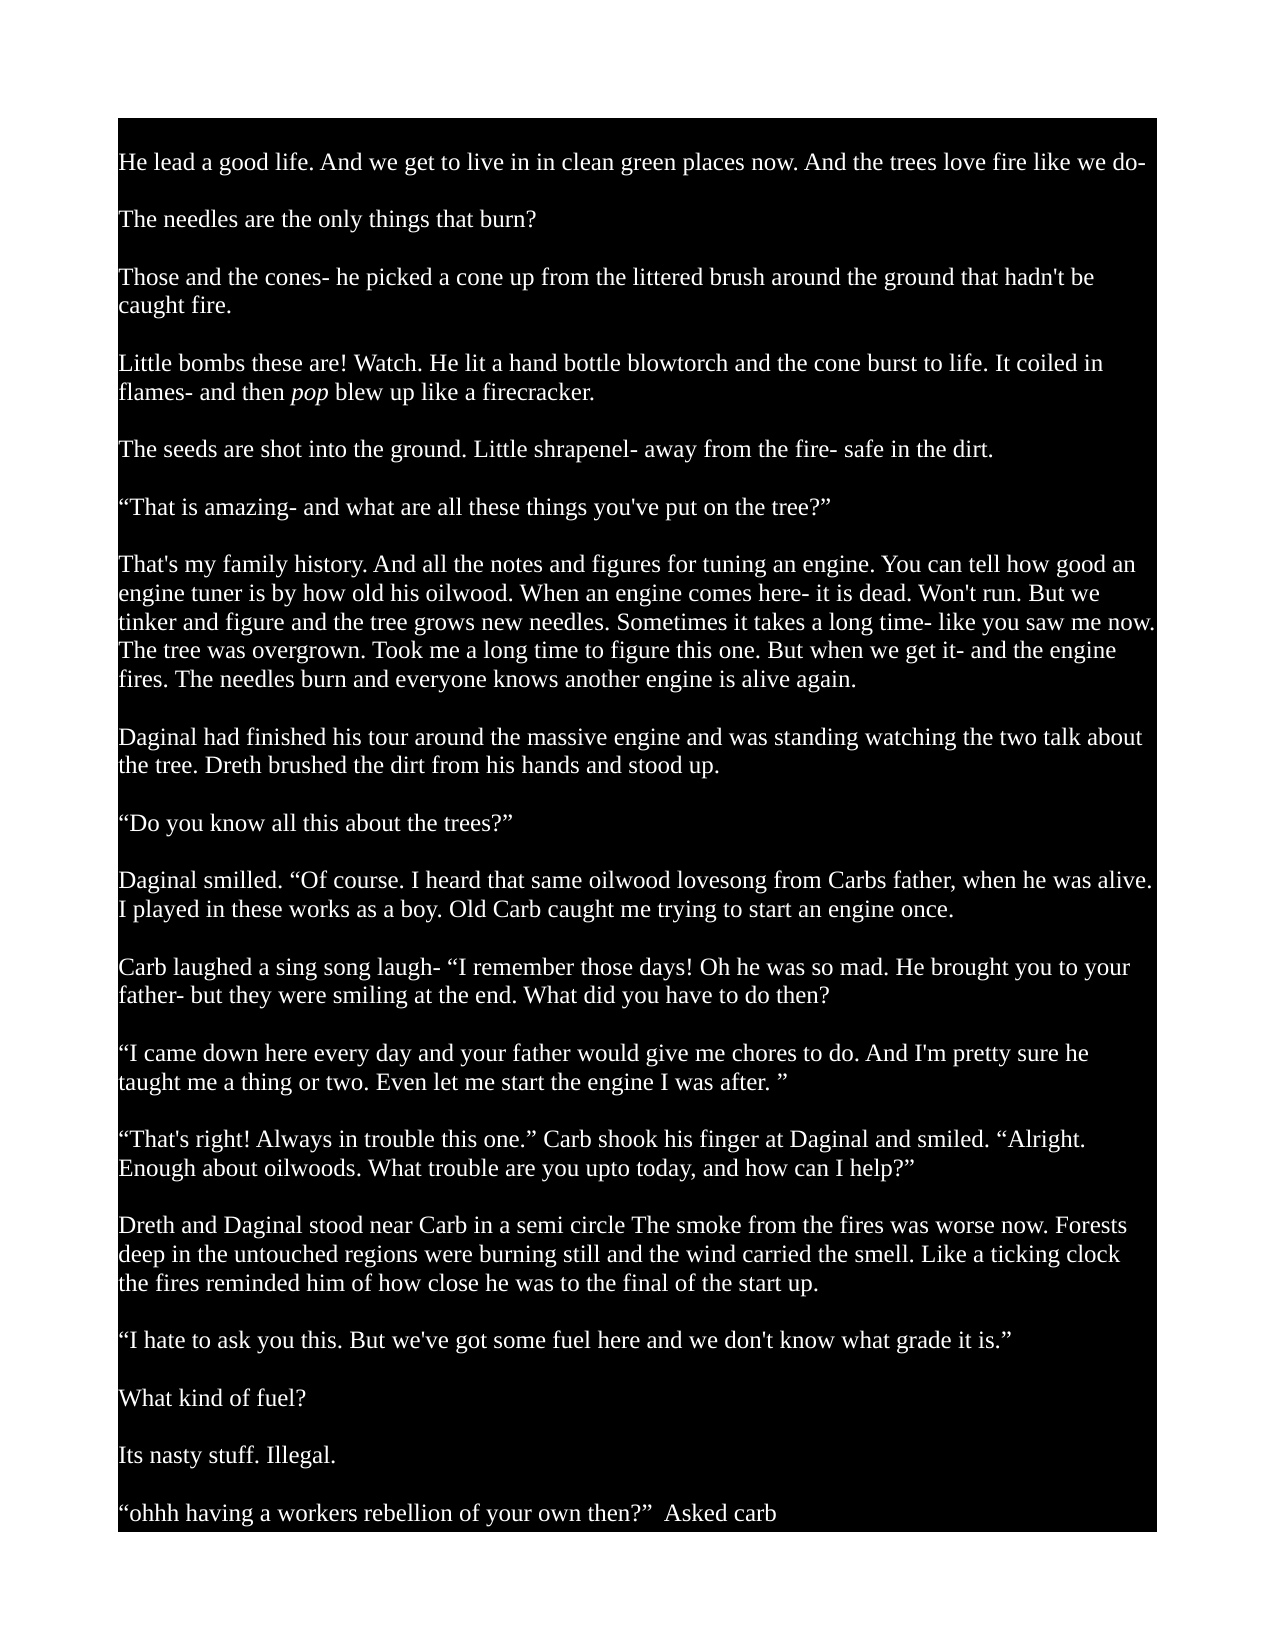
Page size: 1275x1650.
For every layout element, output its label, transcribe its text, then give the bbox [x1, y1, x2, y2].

text He lead a good life. And we get to live in in clean green places now. And the trees love fire like we do- [118, 118, 1157, 176]
text “Do you know all this about the trees?” Daginal smilled. “Of course. I heard that same oilwood lovesong from Carbs father, when he was alive. I played in these works as a boy. Old Carb caught me trying to start an engine once. Carb laughed a sing song laugh- “I remember those days! Oh he was so mad. He brought you to your father- but they were smiling at the end. What did you have to do then? “I came down here every day and your father would give me chores to do. And I'm pretty sure he taught me a thing or two. Even let me start the engine I was after. ” “That's right! Always in trouble this one.” Carb shook his finger at Daginal and smiled. “Alright. Enough about oilwoods. What trouble are you upto today, and how can I help?” Dreth and Daginal stood near Carb in a semi circle The smoke from the fires was worse now. Forests deep in the untouched regions were burning still and the wind carried the smell. Like a ticking clock the fires reminded him of how close he was to the final of the start up. [118, 808, 1157, 1297]
text The needles are the only things that burn? Those and the cones- he picked a cone up from the littered brush around the ground that hadn't be caught fire. Little bombs these are! Watch. He lit a hand bottle blowtorch and the cone burst to life. It coiled in flames- and then pop blew up like a firecracker. The seeds are shot into the ground. Little shrapenel- away from the fire- safe in the dirt. [118, 204, 1157, 463]
text “I hate to ask you this. But we've got some fuel here and we don't know what grade it is.” What kind of fuel? Its nasty stuff. Illegal. “ohhh having a workers rebellion of your own then?” Asked carb [118, 1326, 1157, 1527]
text “That is amazing- and what are all these things you've put on the tree?” That's my family history. And all the notes and figures for tuning an engine. You can tell how good an engine tuner is by how old his oilwood. When an engine comes here- it is dead. Won't run. But we tinker and figure and the tree grows new needles. Sometimes it takes a long time- like you saw me now. The tree was overgrown. Took me a long time to figure this one. But when we get it- and the engine fires. The needles burn and everyone knows another engine is alive again. Daginal had finished his tour around the massive engine and was standing watching the two talk about the tree. Dreth brushed the dirt from his hands and stood up. [118, 492, 1157, 779]
